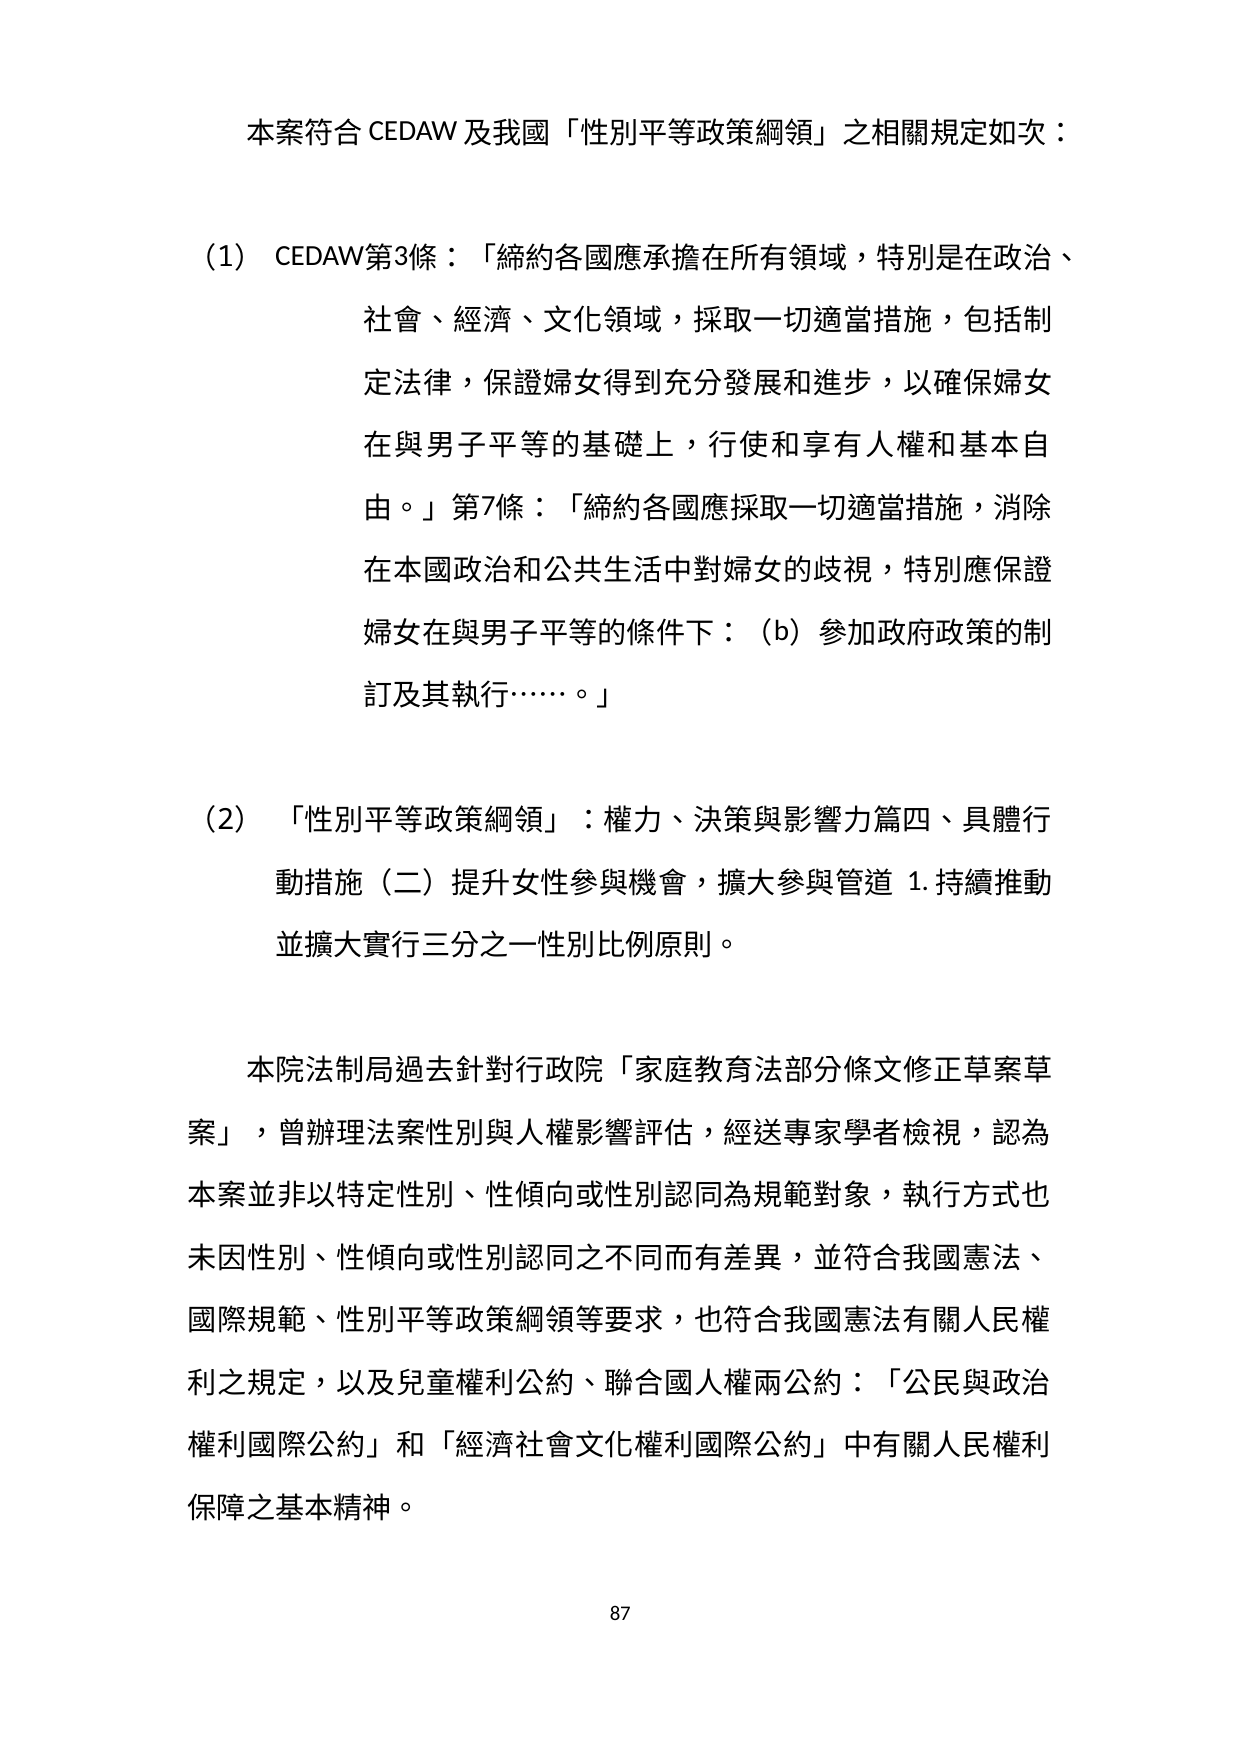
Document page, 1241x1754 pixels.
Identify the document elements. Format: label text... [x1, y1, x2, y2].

list CEDAW第3條：「締約各國應承擔在所有領域，特別是在政治、社會、經濟、文化領域，採取一切適當措施，包括制定法律，保證婦女得到充分發展和進步，以確保婦女在與男子平等的基礎上，行使和享有人權和基本自由。」第7條：「締約各國應採取一切適當措施，消除在本國政治和公共生活中對婦女的歧視，特別應保證婦女在與男子平等的條件下：（b）參加政府政策的制訂及其執行……。」 [187, 214, 1053, 714]
text 本院法制局過去針對行政院「家庭教育法部分條文修正草案草案」，曾辦理法案性別與人權影響評估，經送專家學者檢視，認為本案並非以特定性別、性傾向或性別認同為規範對象，執行方式也未因性別、性傾向或性別認同之不同而有差異，並符合我國憲法、國際規範、性別平等政策綱領等要求，也符合我國憲法有關人民權利之規定，以及兒童權利公約、聯合國人權兩公約：「公民與政治權利國際公約」和「經濟社會文化權利國際公約」中有關人民權利保障之基本精神。 [187, 1026, 1053, 1526]
text 本案符合CEDAW及我國「性別平等政策綱領」之相關規定如次： [187, 89, 1053, 151]
list 「性別平等政策綱領」：權力、決策與影響力篇四、具體行動措施（二）提升女性參與機會，擴大參與管道 1. 持續推動並擴大實行三分之一性別比例原則。 [187, 776, 1053, 964]
